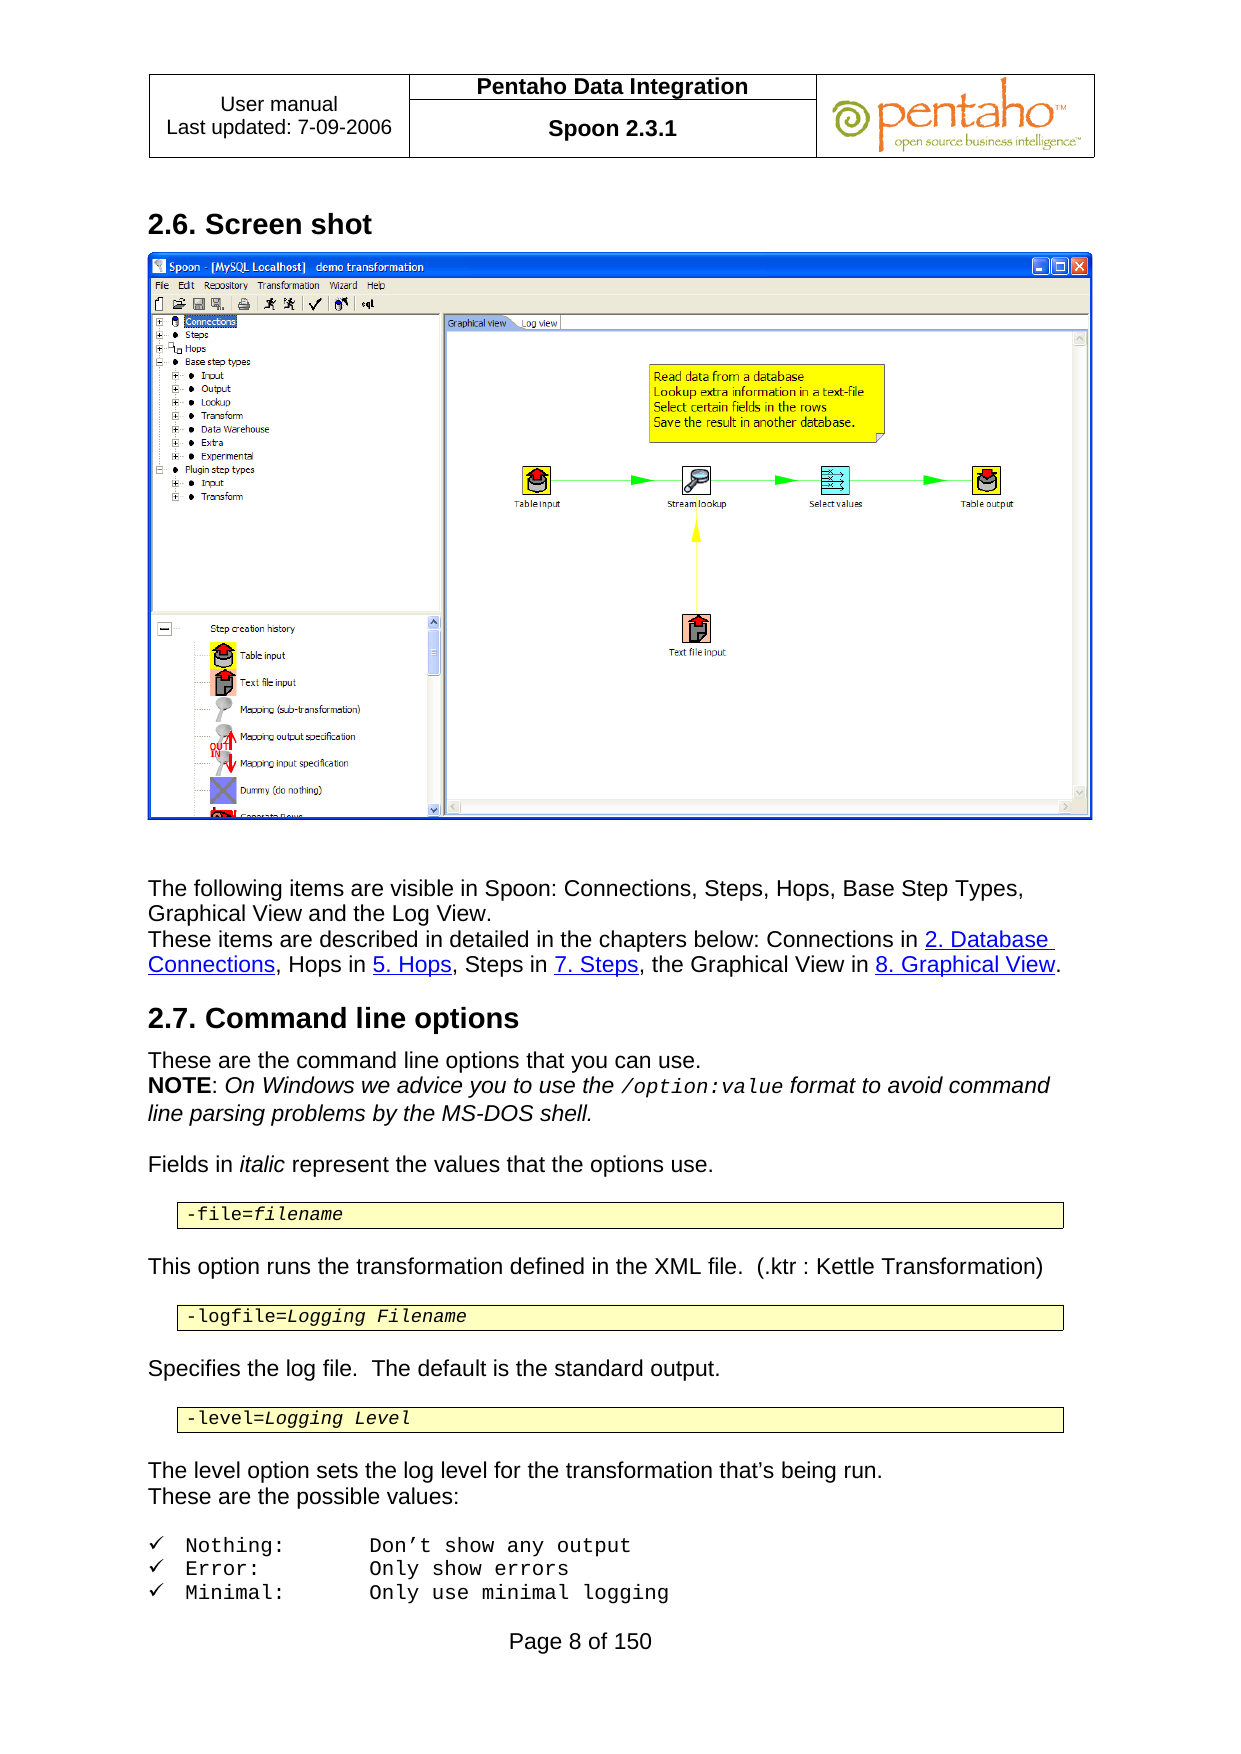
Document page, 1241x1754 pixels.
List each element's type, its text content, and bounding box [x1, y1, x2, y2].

text Specifies the log file. The default is the standard output. [148, 1356, 1092, 1381]
list Error: Only show errors [148, 1558, 1092, 1582]
subtitle Command line options [148, 1002, 1092, 1035]
text These are the command line options that you can use. [148, 1048, 1092, 1073]
text -level=Logging Level [178, 1408, 1063, 1432]
list Nothing: Don’t show any output [148, 1535, 1092, 1558]
text These items are described in detailed in the chapters below: Connections in 2. Database Connections, Hops in 5. Hops, Steps in 7. Steps, the Graphical View in 8. Graphical View. [148, 926, 1092, 977]
text The following items are visible in Spoon: Connections, Steps, Hops, Base Step Types, Graphical View and the Log View. [148, 875, 1092, 926]
text Fields in italic represent the values that the options use. [148, 1151, 1092, 1177]
text These are the possible values: [148, 1484, 1092, 1509]
text -logfile=Logging Filename [178, 1306, 1063, 1330]
subtitle Screen shot [148, 208, 1092, 240]
text The level option sets the log level for the transformation that’s being run. [148, 1458, 1092, 1484]
picture [147, 252, 1093, 820]
list Minimal: Only use minimal logging [148, 1582, 1092, 1605]
text -file=filename [178, 1203, 1063, 1228]
text This option runs the transformation defined in the XML file. (.ktr : Kettle Transformation) [148, 1253, 1092, 1279]
text NOTE: On Windows we advice you to use the /option:value format to avoid command line parsing problems by the MS-DOS shell. [148, 1073, 1092, 1126]
